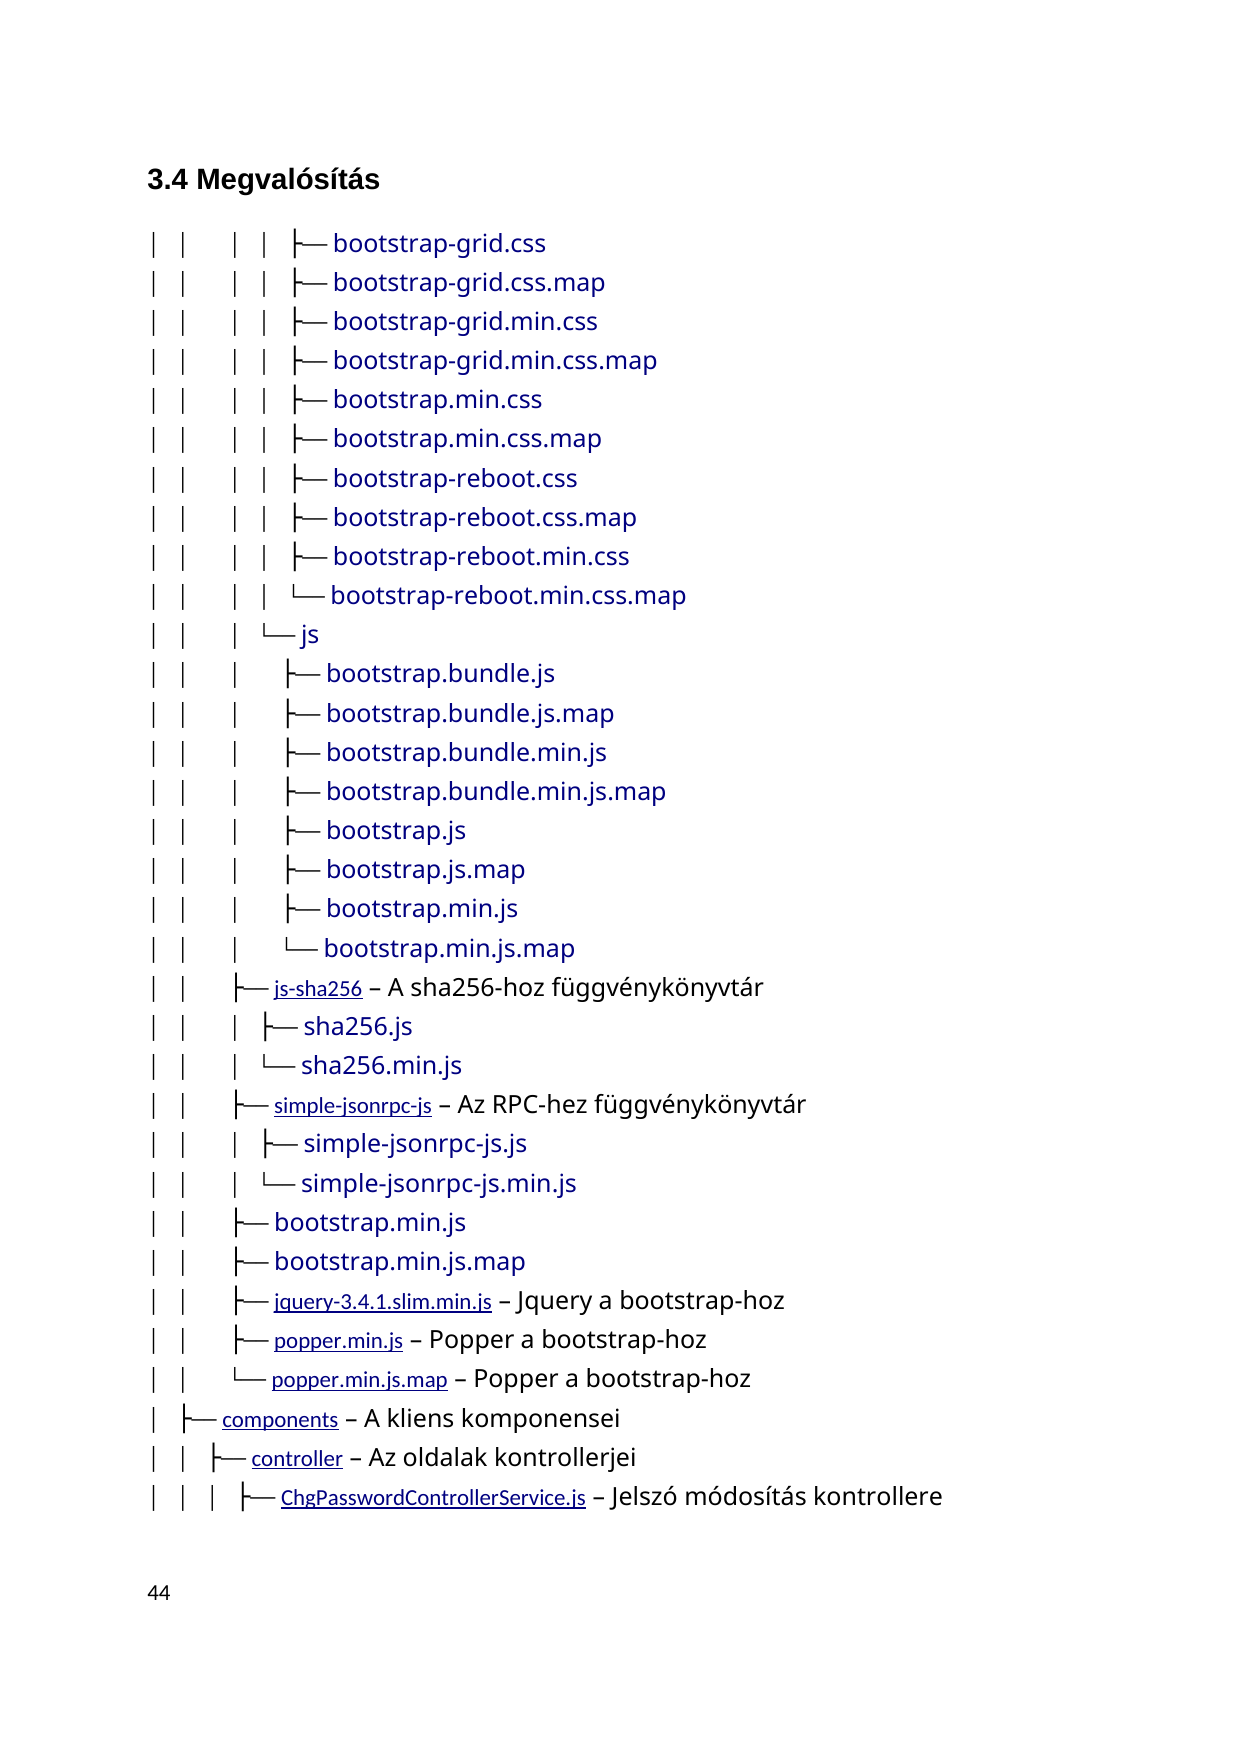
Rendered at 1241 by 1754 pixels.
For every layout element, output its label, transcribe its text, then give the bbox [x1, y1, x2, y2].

text │ │ │ │ ├── bootstrap-grid.css │ │ │ │ ├── bootstrap-grid.css.map │ │ │ │ ├── bootstrap-grid.min.css │ │ │ │ ├── bootstrap-grid.min.css.map │ │ │ │ ├── bootstrap.min.css │ │ │ │ ├── bootstrap.min.css.map │ │ │ │ ├── bootstrap-reboot.css │ │ │ │ ├── bootstrap-reboot.css.map │ │ │ │ ├── bootstrap-reboot.min.css │ │ │ │ └── bootstrap-reboot.min.css.map │ │ │ └── js │ │ │ ├── bootstrap.bundle.js │ │ │ ├── bootstrap.bundle.js.map │ │ │ ├── bootstrap.bundle.min.js │ │ │ ├── bootstrap.bundle.min.js.map │ │ │ ├── bootstrap.js │ │ │ ├── bootstrap.js.map │ │ │ ├── bootstrap.min.js │ │ │ └── bootstrap.min.js.map │ │ ├── js-sha256 – A sha256-hoz függvénykönyvtár │ │ │ ├── sha256.js │ │ │ └── sha256.min.js │ │ ├── simple-jsonrpc-js – Az RPC-hez függvénykönyvtár │ │ │ ├── simple-jsonrpc-js.js │ │ │ └── simple-jsonrpc-js.min.js │ │ ├── bootstrap.min.js │ │ ├── bootstrap.min.js.map │ │ ├── jquery-3.4.1.slim.min.js – Jquery a bootstrap-hoz │ │ ├── popper.min.js – Popper a bootstrap-hoz │ │ └── popper.min.js.map – Popper a bootstrap-hoz │ ├── components – A kliens komponensei │ │ ├── controller – Az oldalak kontrollerjei │ │ │ ├── ChgPasswordControllerService.js – Jelszó módosítás kontrollere [147, 225, 1033, 1513]
